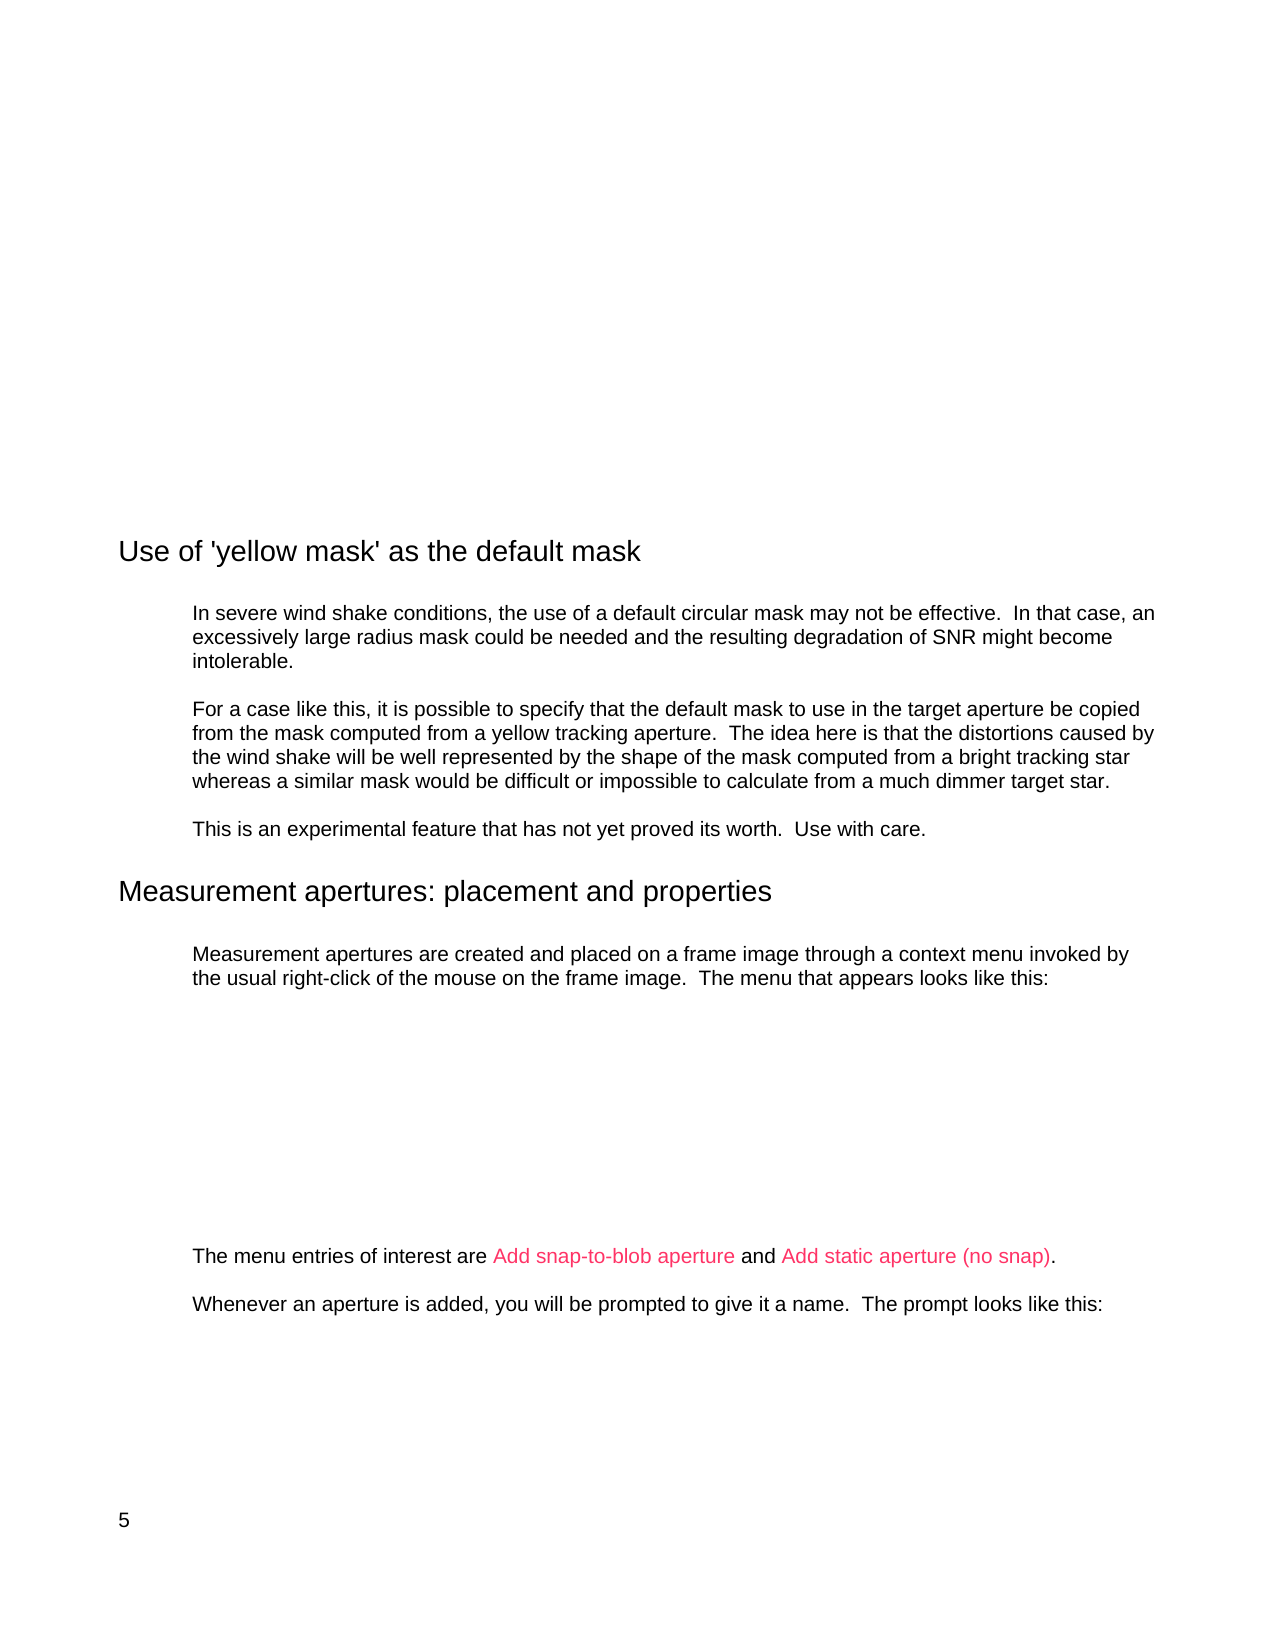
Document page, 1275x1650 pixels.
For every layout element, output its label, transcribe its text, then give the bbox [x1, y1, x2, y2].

text Whenever an aperture is added, you will be prompted to give it a name. The prompt looks like this: [192, 1291, 1157, 1315]
text Use of 'yellow mask' as the default mask [118, 534, 1157, 568]
text For a case like this, it is possible to specify that the default mask to use in the target aperture be copied from the mask computed from a yellow tracking aperture. The idea here is that the distortions caused by the wind shake will be well represented by the shape of the mask computed from a bright tracking star whereas a similar mask would be difficult or impossible to calculate from a much dimmer target star. [192, 697, 1157, 793]
text In severe wind shake conditions, the use of a default circular mask may not be effective. In that case, an excessively large radius mask could be needed and the resulting degradation of SNR might become intolerable. [192, 601, 1157, 673]
text Measurement apertures: placement and properties [118, 874, 1157, 908]
text Measurement apertures are created and placed on a frame image through a context menu invoked by the usual right-click of the mouse on the frame image. The menu that appears looks like this: [192, 941, 1157, 989]
text This is an experimental feature that has not yet proved its worth. Use with care. [192, 817, 1157, 841]
text The menu entries of interest are Add snap-to-blob aperture and Add static aperture (no snap). [192, 1243, 1157, 1267]
